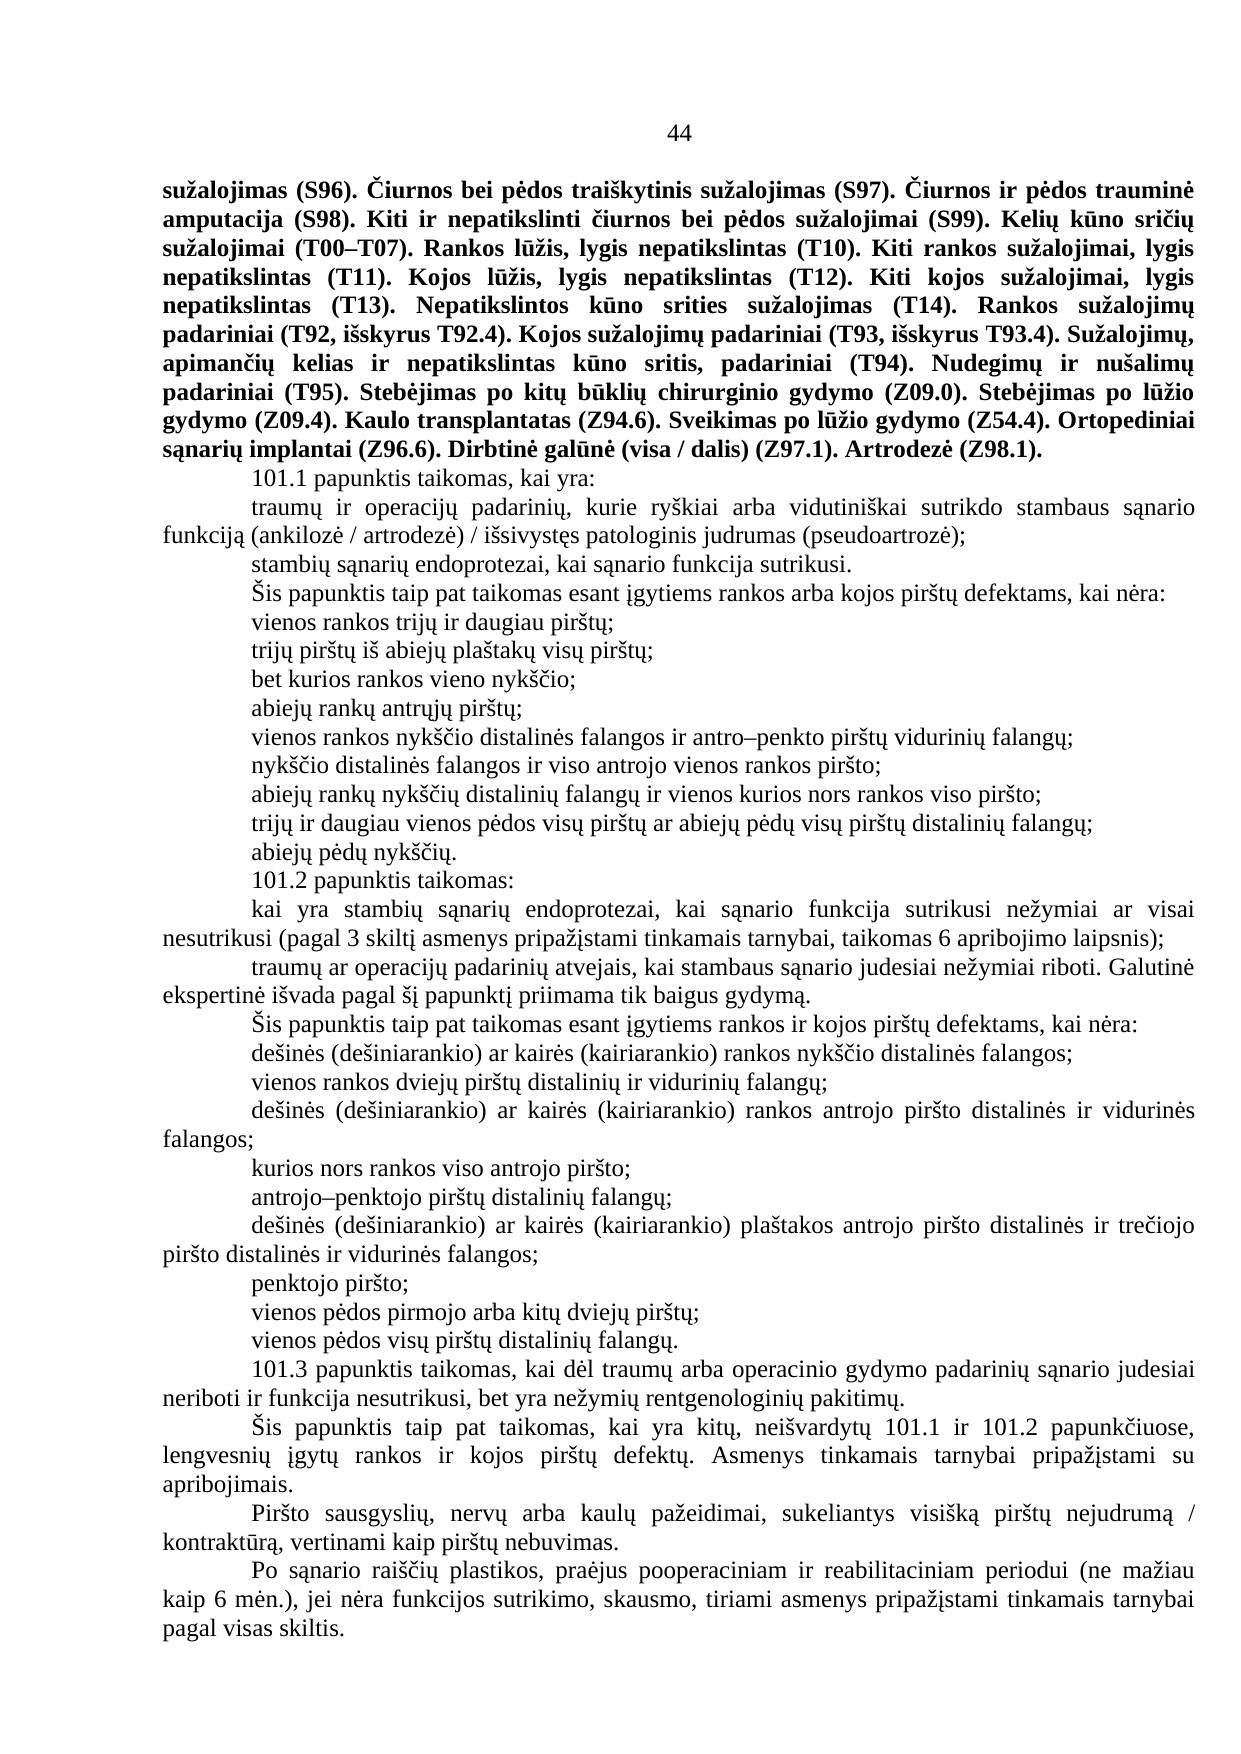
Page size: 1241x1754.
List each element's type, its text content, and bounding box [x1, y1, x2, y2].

text traumų ir operacijų padarinių, kurie ryškiai arba vidutiniškai sutrikdo stambaus sąnario funkciją (ankilozė / artrodezė) / išsivystęs patologinis judrumas (pseudoartrozė); [162, 492, 1196, 549]
text Šis papunktis taip pat taikomas, kai yra kitų, neišvardytų 101.1 ir 101.2 papunkčiuose, lengvesnių įgytų rankos ir kojos pirštų defektų. Asmenys tinkamais tarnybai pripažįstami su apribojimais. [162, 1412, 1196, 1498]
text abiejų rankų nykščių distalinių falangų ir vienos kurios nors rankos viso piršto; [162, 779, 1196, 808]
text stambių sąnarių endoprotezai, kai sąnario funkcija sutrikusi. [162, 549, 1196, 578]
text kurios nors rankos viso antrojo piršto; [162, 1153, 1196, 1182]
text abiejų pėdų nykščių. [162, 837, 1196, 866]
text Po sąnario raiščių plastikos, praėjus pooperaciniam ir reabilitaciniam periodui (ne mažiau kaip 6 mėn.), jei nėra funkcijos sutrikimo, skausmo, tiriami asmenys pripažįstami tinkamais tarnybai pagal visas skiltis. [162, 1556, 1196, 1642]
text abiejų rankų antrųjų pirštų; [162, 693, 1196, 722]
text 101.2 papunktis taikomas: [162, 866, 1196, 894]
text vienos pėdos pirmojo arba kitų dviejų pirštų; [162, 1297, 1196, 1326]
text Šis papunktis taip pat taikomas esant įgytiems rankos arba kojos pirštų defektams, kai nėra: [162, 578, 1196, 607]
text traumų ar operacijų padarinių atvejais, kai stambaus sąnario judesiai nežymiai riboti. Galutinė ekspertinė išvada pagal šį papunktį priimama tik baigus gydymą. [162, 952, 1196, 1009]
text vienos rankos trijų ir daugiau pirštų; [162, 607, 1196, 636]
text kai yra stambių sąnarių endoprotezai, kai sąnario funkcija sutrikusi nežymiai ar visai nesutrikusi (pagal 3 skiltį asmenys pripažįstami tinkamais tarnybai, taikomas 6 apribojimo laipsnis); [162, 894, 1196, 952]
text vienos rankos dviejų pirštų distalinių ir vidurinių falangų; [162, 1067, 1196, 1096]
text dešinės (dešiniarankio) ar kairės (kairiarankio) plaštakos antrojo piršto distalinės ir trečiojo piršto distalinės ir vidurinės falangos; [162, 1211, 1196, 1268]
text vienos pėdos visų pirštų distalinių falangų. [162, 1326, 1196, 1354]
text nykščio distalinės falangos ir viso antrojo vienos rankos piršto; [162, 751, 1196, 779]
text 101.3 papunktis taikomas, kai dėl traumų arba operacinio gydymo padarinių sąnario judesiai neriboti ir funkcija nesutrikusi, bet yra nežymių rentgenologinių pakitimų. [162, 1354, 1196, 1412]
text dešinės (dešiniarankio) ar kairės (kairiarankio) rankos nykščio distalinės falangos; [162, 1038, 1196, 1067]
text 101.1 papunktis taikomas, kai yra: [162, 463, 1196, 492]
text bet kurios rankos vieno nykščio; [162, 664, 1196, 693]
text vienos rankos nykščio distalinės falangos ir antro–penkto pirštų vidurinių falangų; [162, 722, 1196, 751]
text sužalojimas (S96). Čiurnos bei pėdos traiškytinis sužalojimas (S97). Čiurnos ir pėdos trauminė amputacija (S98). Kiti ir nepatikslinti čiurnos bei pėdos sužalojimai (S99). Kelių kūno sričių sužalojimai (T00–T07). Rankos lūžis, lygis nepatikslintas (T10). Kiti rankos sužalojimai, lygis nepatikslintas (T11). Kojos lūžis, lygis nepatikslintas (T12). Kiti kojos sužalojimai, lygis nepatikslintas (T13). Nepatikslintos kūno srities sužalojimas (T14). Rankos sužalojimų padariniai (T92, išskyrus T92.4). Kojos sužalojimų padariniai (T93, išskyrus T93.4). Sužalojimų, apimančių kelias ir nepatikslintas kūno sritis, padariniai (T94). Nudegimų ir nušalimų padariniai (T95). Stebėjimas po kitų būklių chirurginio gydymo (Z09.0). Stebėjimas po lūžio gydymo (Z09.4). Kaulo transplantatas (Z94.6). Sveikimas po lūžio gydymo (Z54.4). Ortopediniai sąnarių implantai (Z96.6). Dirbtinė galūnė (visa / dalis) (Z97.1). Artrodezė (Z98.1). [162, 176, 1196, 463]
text Piršto sausgyslių, nervų arba kaulų pažeidimai, sukeliantys visišką pirštų nejudrumą / kontraktūrą, vertinami kaip pirštų nebuvimas. [162, 1498, 1196, 1556]
text dešinės (dešiniarankio) ar kairės (kairiarankio) rankos antrojo piršto distalinės ir vidurinės falangos; [162, 1096, 1196, 1153]
text trijų pirštų iš abiejų plaštakų visų pirštų; [162, 636, 1196, 664]
text antrojo–penktojo pirštų distalinių falangų; [162, 1182, 1196, 1211]
text trijų ir daugiau vienos pėdos visų pirštų ar abiejų pėdų visų pirštų distalinių falangų; [162, 808, 1196, 837]
text penktojo piršto; [162, 1268, 1196, 1297]
text Šis papunktis taip pat taikomas esant įgytiems rankos ir kojos pirštų defektams, kai nėra: [162, 1009, 1196, 1038]
